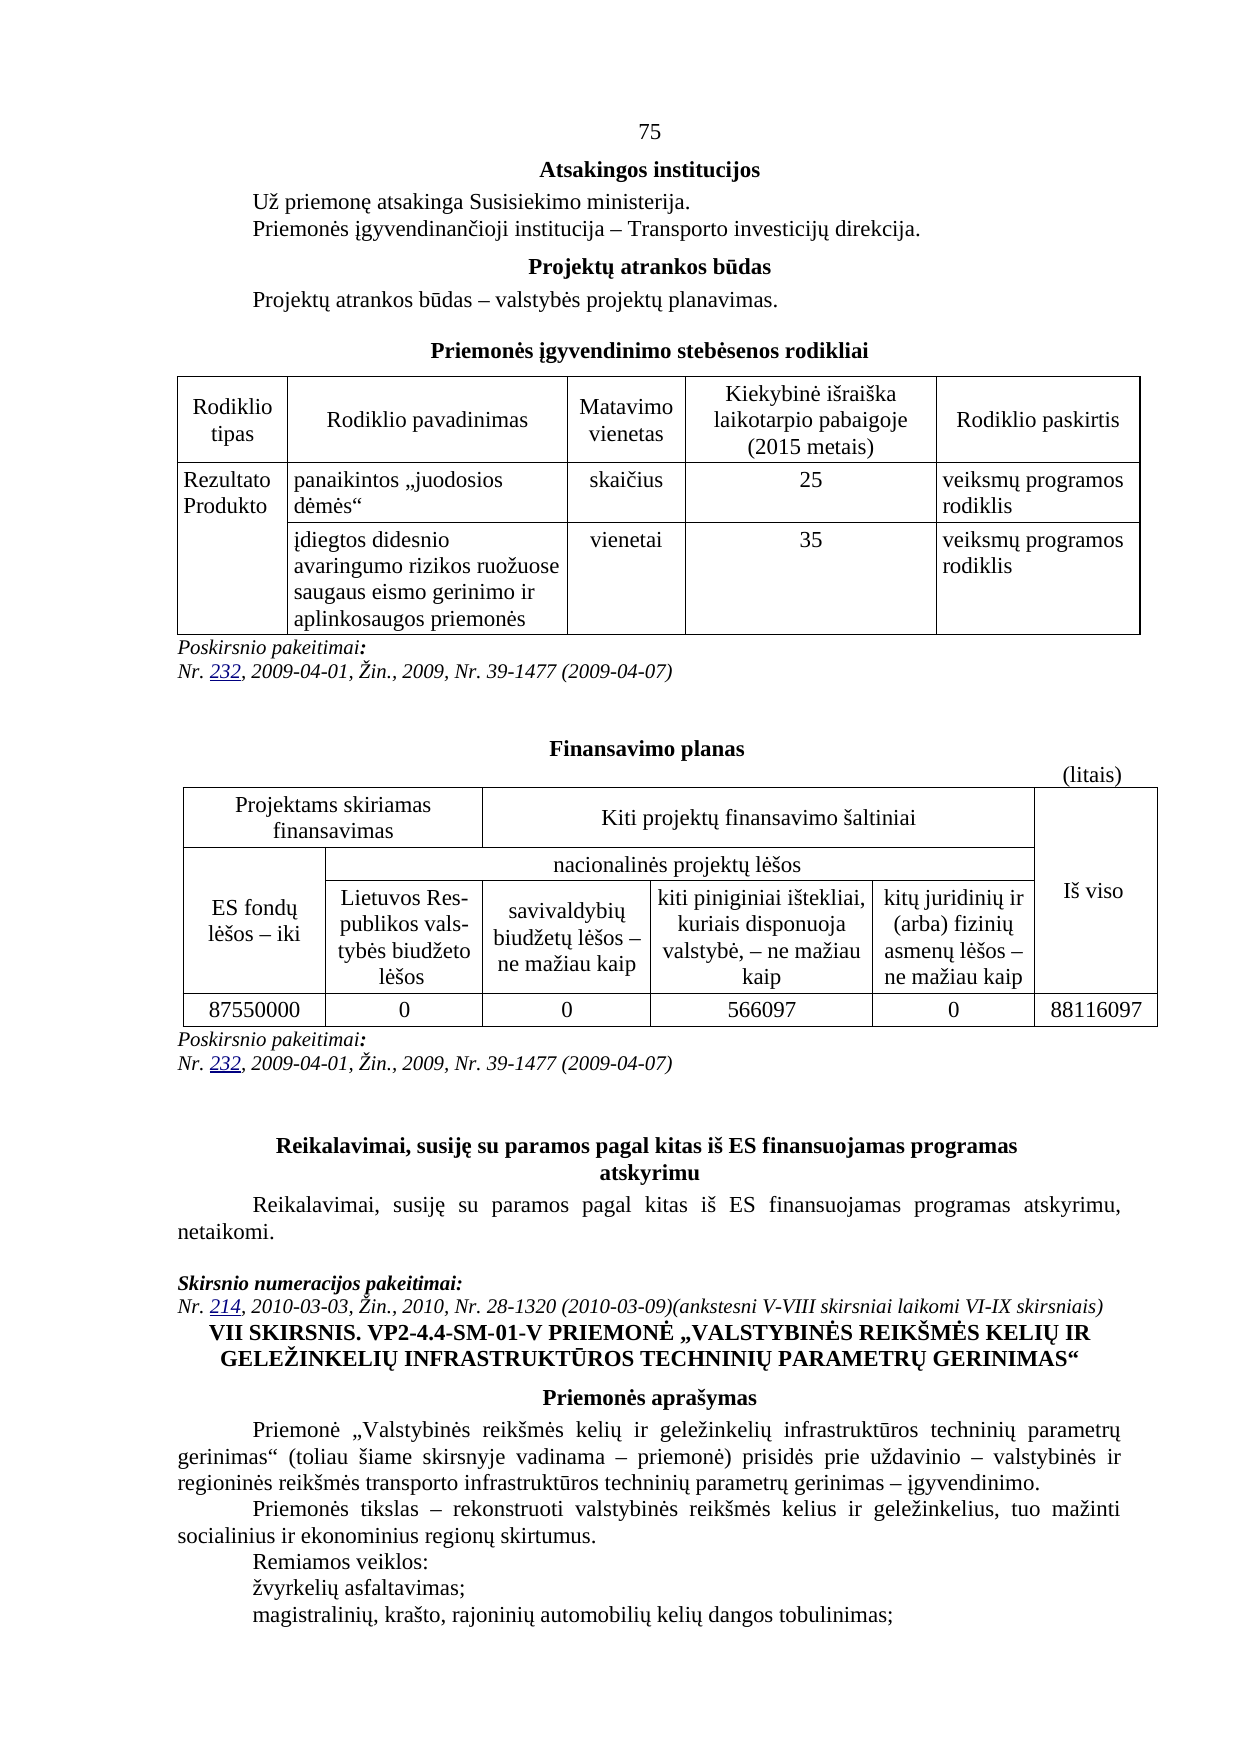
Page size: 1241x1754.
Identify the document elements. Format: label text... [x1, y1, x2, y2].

text žvyrkelių asfaltavimas; [177, 1574, 1122, 1601]
text Nr. 232, 2009-04-01, Žin., 2009, Nr. 39-1477 (2009-04-07) [177, 659, 1122, 683]
subtitle Poskirsnio pakeitimai: [177, 635, 1122, 659]
table_cell 25 [686, 463, 936, 522]
table_cell nacionalinės projektų lėšos [326, 848, 1034, 880]
table_header Rodiklio pavadinimas [288, 377, 567, 462]
table_cell savivaldybių biudžetų lėšos – ne mažiau kaip [483, 881, 650, 992]
table_cell Lietuvos Res­publikos vals­tybės biudžeto lėšos [326, 881, 482, 992]
table_header Rodiklio paskirtis [937, 377, 1139, 462]
text Skirsnio numeracijos pakeitimai: [177, 1270, 1122, 1294]
text Nr. 214, 2010-03-03, Žin., 2010, Nr. 28-1320 (2010-03-09)(ankstesni V-VIII skirsniai laikomi VI-IX skirsniais) [177, 1294, 1122, 1318]
text Atsakingos institucijos [177, 156, 1122, 182]
table_header Matavimo vienetas [568, 377, 685, 462]
text Remiamos veiklos: [177, 1548, 1122, 1574]
text Reikalavimai, susiję su paramos pagal kitas iš ES finansuojamas programas atskyrimu [177, 1132, 1122, 1185]
table_header Kiti projektų finansavimo šaltiniai [483, 788, 1034, 847]
table_cell veiksmų programos rodiklis [937, 463, 1139, 522]
table_cell 0 [873, 994, 1034, 1026]
text Reikalavimai, susiję su paramos pagal kitas iš ES finansuojamas programas atskyrimu, netaikomi. [177, 1191, 1122, 1244]
table_cell kitų juridinių ir (arba) fizinių asmenų lėšos – ne mažiau kaip [873, 881, 1034, 992]
text Priemonės aprašymas [177, 1384, 1122, 1410]
table_cell 35 [686, 523, 936, 634]
subtitle Poskirsnio pakeitimai: [177, 1027, 1122, 1051]
text magistralinių, krašto, rajoninių automobilių kelių dangos tobulinimas; [177, 1601, 1122, 1627]
table_cell 88116097 [1035, 994, 1157, 1026]
table_cell ES fondų lėšos – iki [184, 848, 325, 992]
text Priemonė „Valstybinės reikšmės kelių ir geležinkelių infrastruktūros techninių parametrų gerinimas“ (toliau šiame skirsnyje vadinama – priemonė) prisidės prie uždavinio – valstybinės ir regioninės reikšmės transporto infrastruktūros techninių parametrų gerinimas – įgyvendinimo. [177, 1416, 1122, 1495]
text Priemonės įgyvendinančioji institucija – Transporto investicijų direkcija. [177, 214, 1122, 241]
table_header Projektams skiriamas finansavimas [184, 788, 482, 847]
text (litais) [177, 761, 1122, 787]
text Priemonės įgyvendinimo stebėsenos rodikliai [177, 337, 1122, 364]
table_header Iš viso [1035, 788, 1157, 992]
table_cell 0 [326, 994, 482, 1026]
table_cell 0 [483, 994, 650, 1026]
table_cell skaičius [568, 463, 685, 522]
text Finansavimo planas [177, 734, 1122, 761]
text Už priemonę atsakinga Susisiekimo ministerija. [177, 188, 1122, 214]
table_cell panaikintos „juodosios dėmės“ [288, 463, 567, 522]
subtitle VII SKIRSNIS. VP2-4.4-SM-01-V priemonė „VALSTYBINĖS REIKŠMĖS KELIŲ IR GELEŽINKELIŲ INFRASTRUKTŪROS TECHNINIŲ PARAMETRŲ GERINIMAS“ [177, 1318, 1122, 1371]
table_cell kiti piniginiai ištekliai, kuriais disponuoja valstybė, – ne mažiau kaip [651, 881, 872, 992]
table_cell vienetai [568, 523, 685, 634]
table_cell 566097 [651, 994, 872, 1026]
table_cell veiksmų programos rodiklis [937, 523, 1139, 634]
text Priemonės tikslas – rekonstruoti valstybinės reikšmės kelius ir geležinkelius, tuo mažinti socialinius ir ekonominius regionų skirtumus. [177, 1495, 1122, 1548]
table_header Kiekybinė išraiška laikotarpio pabaigoje (2015 metais) [686, 377, 936, 462]
text Projektų atrankos būdas [177, 253, 1122, 280]
table_cell įdiegtos didesnio avaringumo rizikos ruožuose saugaus eismo gerinimo ir aplinkosaugos priemonės [288, 523, 567, 634]
text Nr. 232, 2009-04-01, Žin., 2009, Nr. 39-1477 (2009-04-07) [177, 1051, 1122, 1075]
table_cell 87550000 [184, 994, 325, 1026]
table_header Rodiklio tipas [178, 377, 287, 462]
text Projektų atrankos būdas – valstybės projektų planavimas. [177, 286, 1122, 312]
table_cell Rezultato Produkto [178, 463, 287, 634]
